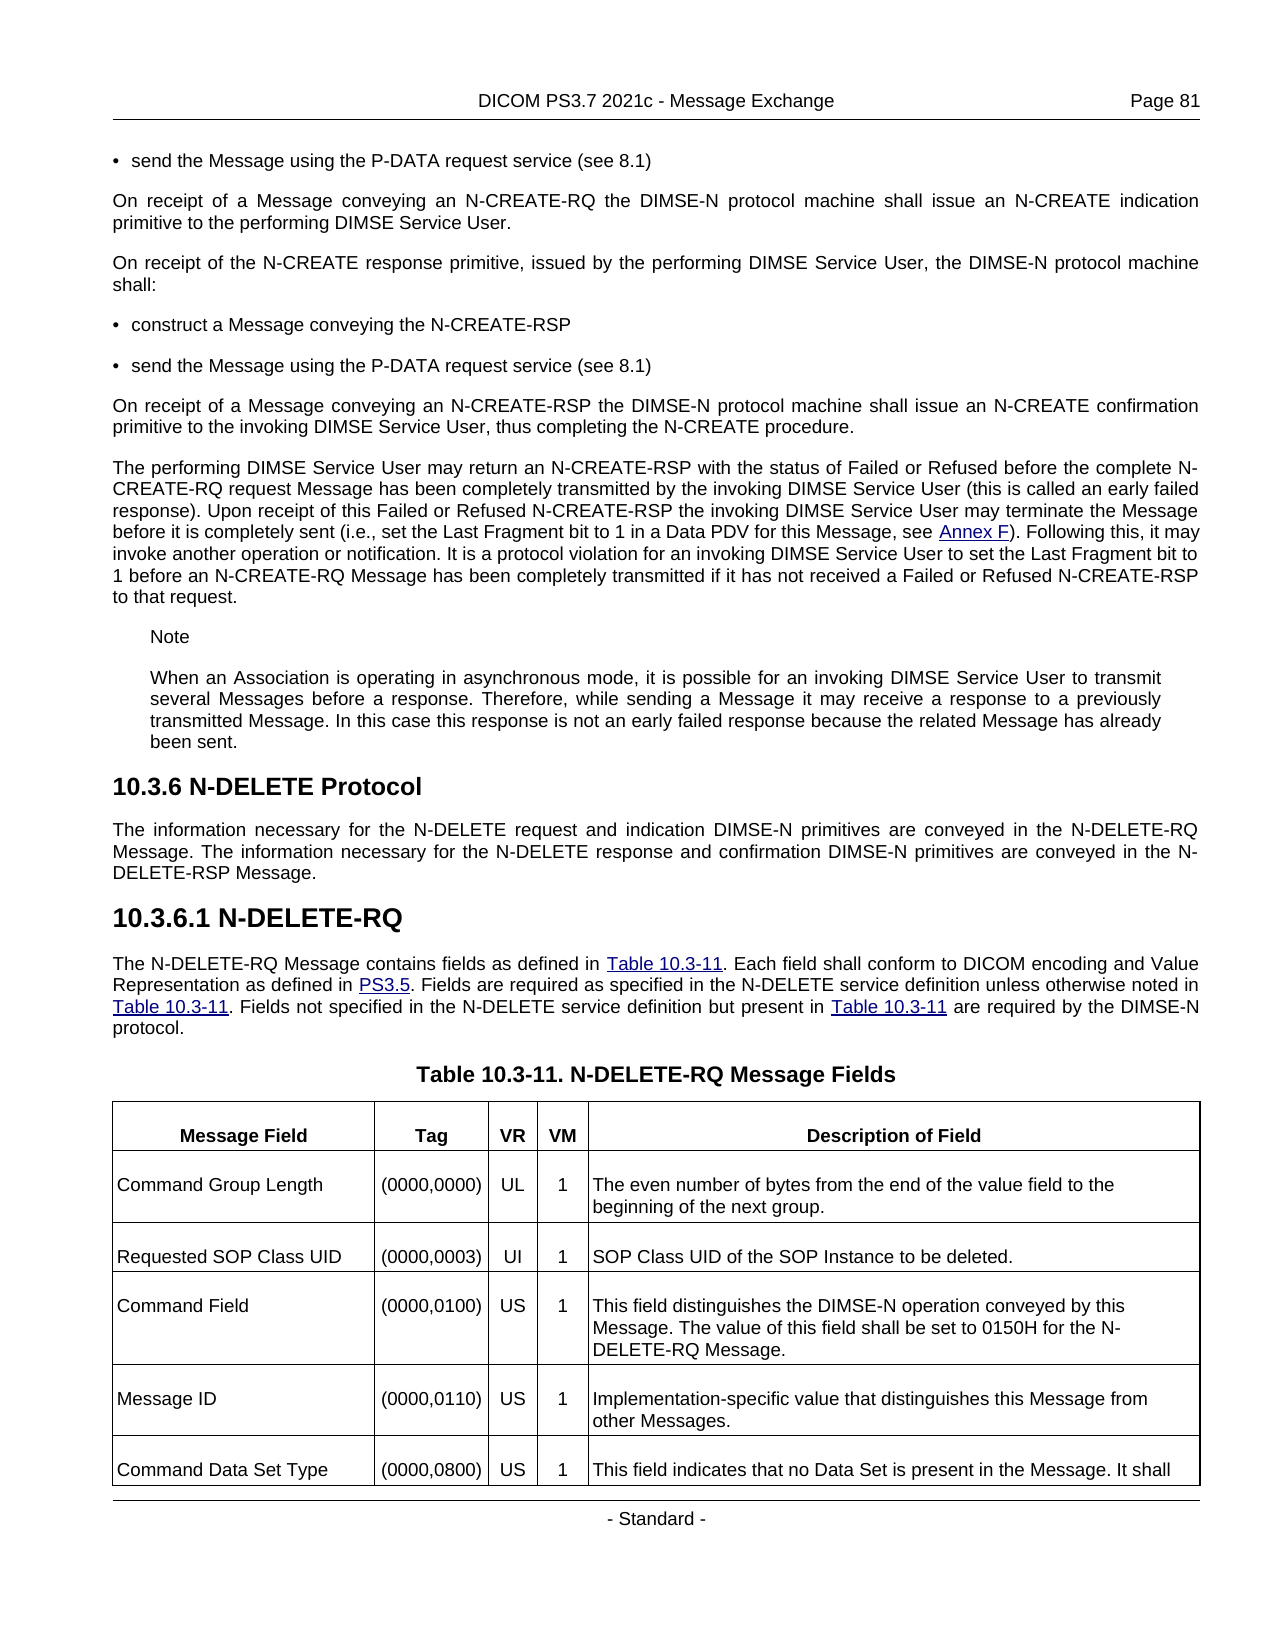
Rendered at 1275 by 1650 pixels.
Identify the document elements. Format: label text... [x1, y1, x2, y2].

text When an Association is operating in asynchronous mode, it is possible for an invoking DIMSE Service User to transmit several Messages before a response. Therefore, while sending a Message it may receive a response to a previously transmitted Message. In this case this response is not an early failed response because the related Message has already been sent. [150, 667, 1162, 753]
text • construct a Message conveying the N-CREATE-RSP [112, 314, 1200, 336]
text • send the Message using the P-DATA request service (see 8.1) [112, 354, 1200, 376]
table_cell (0000,0110) [375, 1365, 488, 1435]
table_cell 1 [538, 1365, 588, 1435]
text • send the Message using the P-DATA request service (see 8.1) [112, 150, 1200, 172]
table_header Tag [375, 1102, 488, 1150]
table_cell (0000,0000) [375, 1151, 488, 1222]
text 10.3.6 N-DELETE Protocol [112, 772, 1200, 800]
table_cell Command Group Length [113, 1151, 374, 1222]
table_cell UL [489, 1151, 537, 1222]
table_cell US [489, 1436, 537, 1485]
text The N-DELETE-RQ Message contains fields as defined in Table 10.3-11. Each field shall conform to DICOM encoding and Value Representation as defined in PS3.5. Fields are required as specified in the N-DELETE service definition unless otherwise noted in Table 10.3-11. Fields not specified in the N-DELETE service definition but present in Table 10.3-11 are required by the DIMSE-N protocol. [112, 952, 1200, 1039]
table_cell Requested SOP Class UID [113, 1223, 374, 1271]
text The information necessary for the N-DELETE request and indication DIMSE-N primitives are conveyed in the N-DELETE-RQ Message. The information necessary for the N-DELETE response and confirmation DIMSE-N primitives are conveyed in the N-DELETE-RSP Message. [112, 819, 1200, 884]
table_cell US [489, 1272, 537, 1364]
text On receipt of a Message conveying an N-CREATE-RSP the DIMSE-N protocol machine shall issue an N-CREATE confirmation primitive to the invoking DIMSE Service User, thus completing the N-CREATE procedure. [112, 395, 1200, 438]
table_cell US [489, 1365, 537, 1435]
text On receipt of the N-CREATE response primitive, issued by the performing DIMSE Service User, the DIMSE-N protocol machine shall: [112, 252, 1200, 295]
table_cell (0000,0800) [375, 1436, 488, 1485]
table_header Message Field [113, 1102, 374, 1150]
table_cell 1 [538, 1272, 588, 1364]
text The performing DIMSE Service User may return an N-CREATE-RSP with the status of Failed or Refused before the complete N-CREATE-RQ request Message has been completely transmitted by the invoking DIMSE Service User (this is called an early failed response). Upon receipt of this Failed or Refused N-CREATE-RSP the invoking DIMSE Service User may terminate the Message before it is completely sent (i.e., set the Last Fragment bit to 1 in a Data PDV for this Message, see Annex F). Following this, it may invoke another operation or notification. It is a protocol violation for an invoking DIMSE Service User to set the Last Fragment bit to 1 before an N-CREATE-RQ Message has been completely transmitted if it has not received a Failed or Refused N-CREATE-RSP to that request. [112, 457, 1200, 607]
table_cell Command Field [113, 1272, 374, 1364]
table_header VM [538, 1102, 588, 1150]
table_cell Message ID [113, 1365, 374, 1435]
text 10.3.6.1 N-DELETE-RQ [112, 902, 1200, 934]
text On receipt of a Message conveying an N-CREATE-RQ the DIMSE-N protocol machine shall issue an N-CREATE indication primitive to the performing DIMSE Service User. [112, 190, 1200, 233]
text Note [150, 626, 1162, 648]
table_cell SOP Class UID of the SOP Instance to be deleted. [589, 1223, 1199, 1271]
table_cell UI [489, 1223, 537, 1271]
table_cell 1 [538, 1151, 588, 1222]
table_cell Implementation-specific value that distinguishes this Message from other Messages. [589, 1365, 1199, 1435]
table_header Description of Field [589, 1102, 1199, 1150]
table_header VR [489, 1102, 537, 1150]
text Table 10.3-11. N-DELETE-RQ Message Fields [112, 1061, 1200, 1087]
table_cell (0000,0100) [375, 1272, 488, 1364]
table_cell This field distinguishes the DIMSE-N operation conveyed by this Message. The value of this field shall be set to 0150H for the N-DELETE-RQ Message. [589, 1272, 1199, 1364]
table_cell The even number of bytes from the end of the value field to the beginning of the next group. [589, 1151, 1199, 1222]
table_cell Command Data Set Type [113, 1436, 374, 1485]
table_cell (0000,0003) [375, 1223, 488, 1271]
table_cell 1 [538, 1436, 588, 1485]
table_cell 1 [538, 1223, 588, 1271]
table_cell This field indicates that no Data Set is present in the Message. It shall [589, 1436, 1199, 1485]
